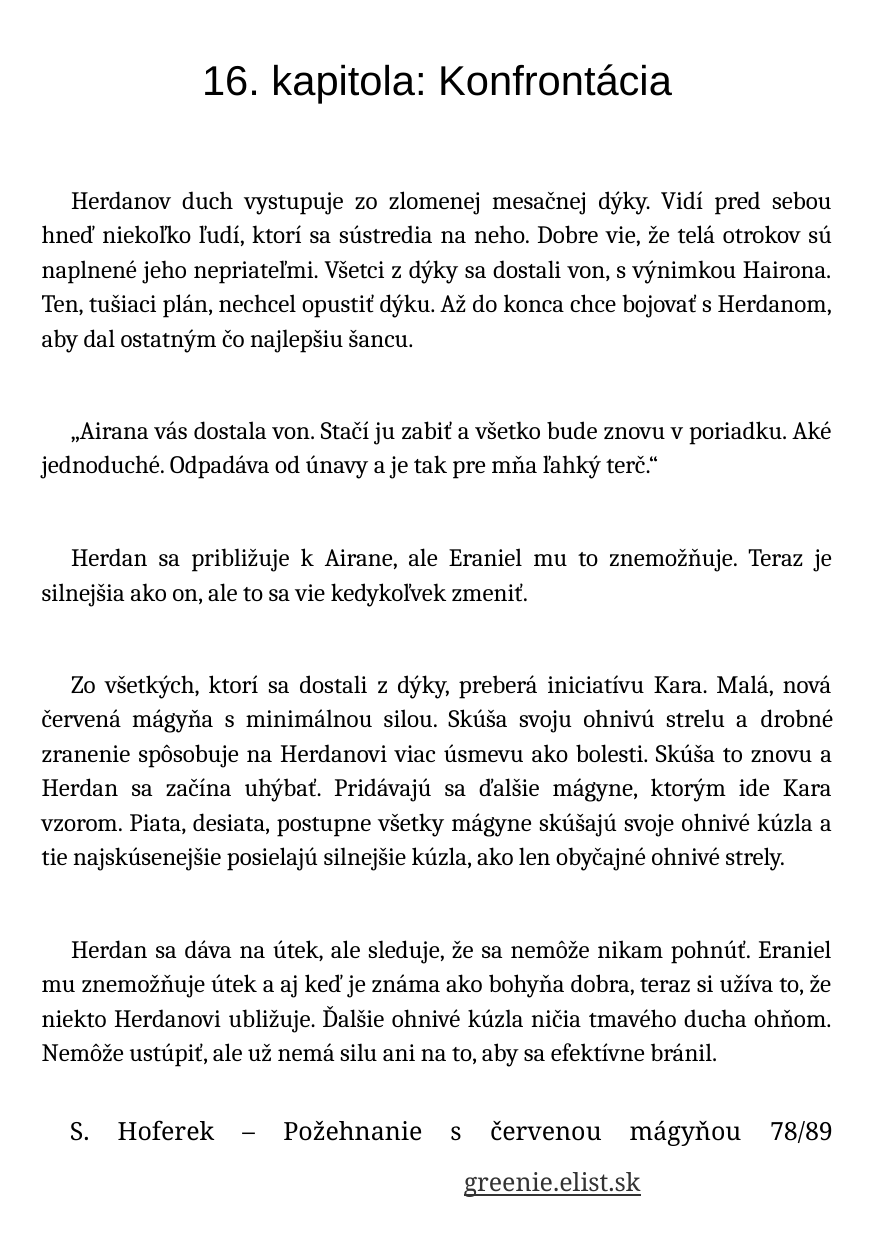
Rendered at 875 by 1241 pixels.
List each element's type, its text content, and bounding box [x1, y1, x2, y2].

text Zo všetkých, ktorí sa dostali z dýky, preberá iniciatívu Kara. Malá, nová červená mágyňa s minimálnou silou. Skúša svoju ohnivú strelu a drobné zranenie spôsobuje na Herdanovi viac úsmevu ako bolesti. Skúša to znovu a Herdan sa začína uhýbať. Pridávajú sa ďalšie mágyne, ktorým ide Kara vzorom. Piata, desiata, postupne všetky mágyne skúšajú svoje ohnivé kúzla a tie najskúsenejšie posielajú silnejšie kúzla, ako len obyčajné ohnivé strely. [41, 671, 833, 872]
text Herdanov duch vystupuje zo zlomenej mesačnej dýky. Vidí pred sebou hneď niekoľko ľudí, ktorí sa sústredia na neho. Dobre vie, že telá otrokov sú naplnené jeho nepriateľmi. Všetci z dýky sa dostali von, s výnimkou Hairona. Ten, tušiaci plán, nechcel opustiť dýku. Až do konca chce bojovať s Herdanom, aby dal ostatným čo najlepšiu šancu. [41, 187, 833, 353]
text Herdan sa približuje k Airane, ale Eraniel mu to znemožňuje. Teraz je silnejšia ako on, ale to sa vie kedykoľvek zmeniť. [41, 544, 833, 607]
text „Airana vás dostala von. Stačí ju zabiť a všetko bude znovu v poriadku. Aké jednoduché. Odpadáva od únavy a je tak pre mňa ľahký terč.“ [41, 417, 833, 480]
subtitle 16. kapitola: Konfrontácia [41, 56, 833, 104]
text Herdan sa dáva na útek, ale sleduje, že sa nemôže nikam pohnúť. Eraniel mu znemožňuje útek a aj keď je známa ako bohyňa dobra, teraz si užíva to, že niekto Herdanovi ubližuje. Ďalšie ohnivé kúzla ničia tmavého ducha ohňom. Nemôže ustúpiť, ale už nemá silu ani na to, aby sa efektívne bránil. [41, 936, 833, 1068]
